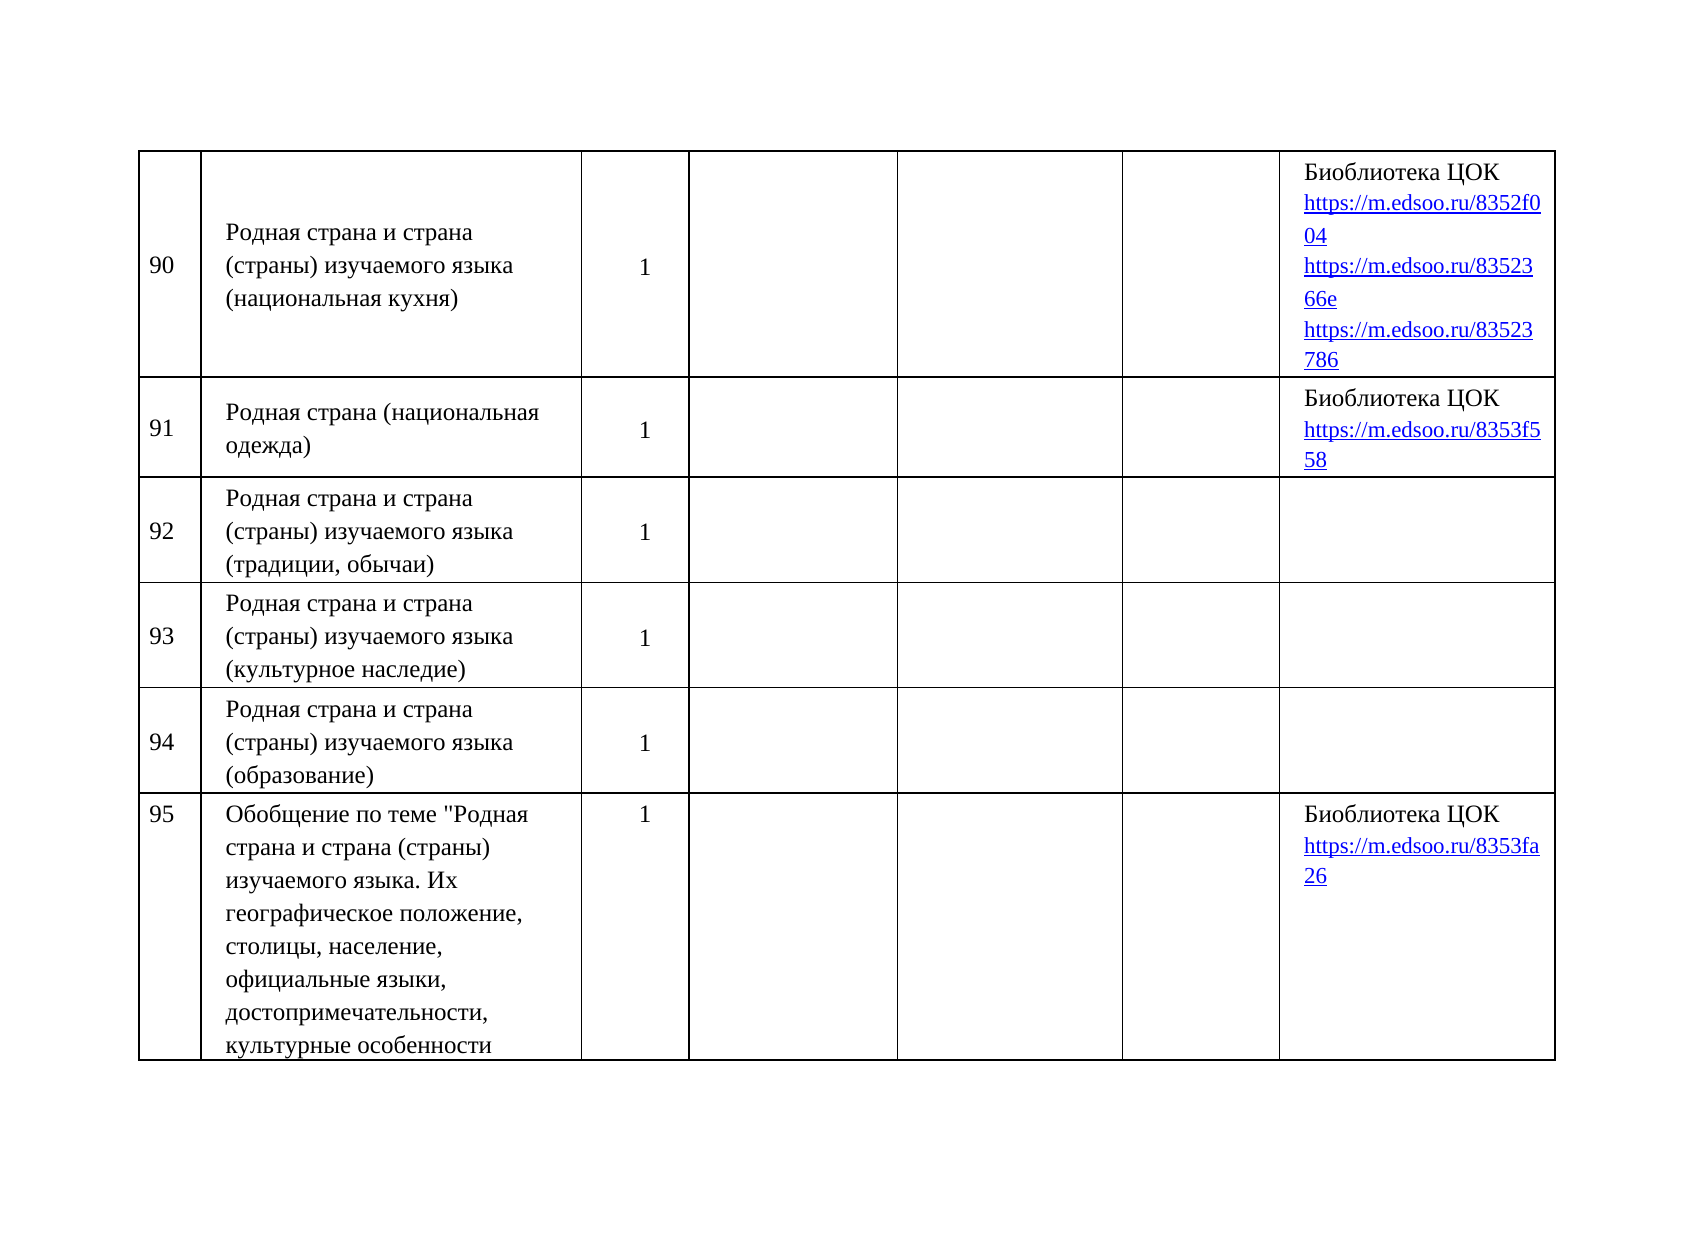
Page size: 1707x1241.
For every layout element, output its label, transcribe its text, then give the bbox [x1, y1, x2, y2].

table_cell 93 [140, 583, 200, 687]
table_cell [690, 688, 897, 792]
table_cell Родная страна и страна (страны) изучаемого языка (традиции, обычаи) [202, 478, 581, 581]
table_cell [1123, 583, 1279, 687]
table_cell Обобщение по теме "Родная страна и страна (страны) изучаемого языка. Их географическое положение, столицы, население, официальные языки, достопримечательности, культурные особенности [202, 794, 581, 1059]
table_cell Родная страна (национальная одежда) [202, 378, 581, 476]
table_cell [1123, 478, 1279, 581]
table_cell 1 [582, 152, 688, 376]
table_cell [690, 152, 897, 376]
table_cell 91 [140, 378, 200, 476]
table_cell [690, 378, 897, 476]
table_cell [1123, 378, 1279, 476]
table_cell 1 [582, 688, 688, 792]
table_cell [898, 152, 1122, 376]
table_cell 92 [140, 478, 200, 581]
table_cell 1 [582, 478, 688, 581]
table_cell 1 [582, 794, 688, 1059]
table_cell [1123, 688, 1279, 792]
table_cell [690, 583, 897, 687]
table_cell [898, 478, 1122, 581]
table_cell Родная страна и страна (страны) изучаемого языка (культурное наследие) [202, 583, 581, 687]
table_cell 94 [140, 688, 200, 792]
table_cell [898, 583, 1122, 687]
table_cell [898, 794, 1122, 1059]
table_cell 1 [582, 583, 688, 687]
table_cell [690, 478, 897, 581]
table_cell Биоблиотека ЦОК https://m.edsoo.ru/8353fa26 [1280, 794, 1554, 1059]
table_cell [1280, 688, 1554, 792]
table_cell [690, 794, 897, 1059]
table_cell 95 [140, 794, 200, 1059]
table_cell Родная страна и страна (страны) изучаемого языка (национальная кухня) [202, 152, 581, 376]
table_cell 90 [140, 152, 200, 376]
table_cell [898, 688, 1122, 792]
table_cell [1123, 152, 1279, 376]
table_cell [898, 378, 1122, 476]
table_cell Биоблиотека ЦОК https://m.edsoo.ru/8353f558 [1280, 378, 1554, 476]
table_cell [1280, 478, 1554, 581]
table_cell Биоблиотека ЦОК https://m.edsoo.ru/8352f004 https://m.edsoo.ru/8352366e https://m.edsoo.ru/83523786 [1280, 152, 1554, 376]
table_cell [1123, 794, 1279, 1059]
table_cell 1 [582, 378, 688, 476]
table_cell Родная страна и страна (страны) изучаемого языка (образование) [202, 688, 581, 792]
table_cell [1280, 583, 1554, 687]
